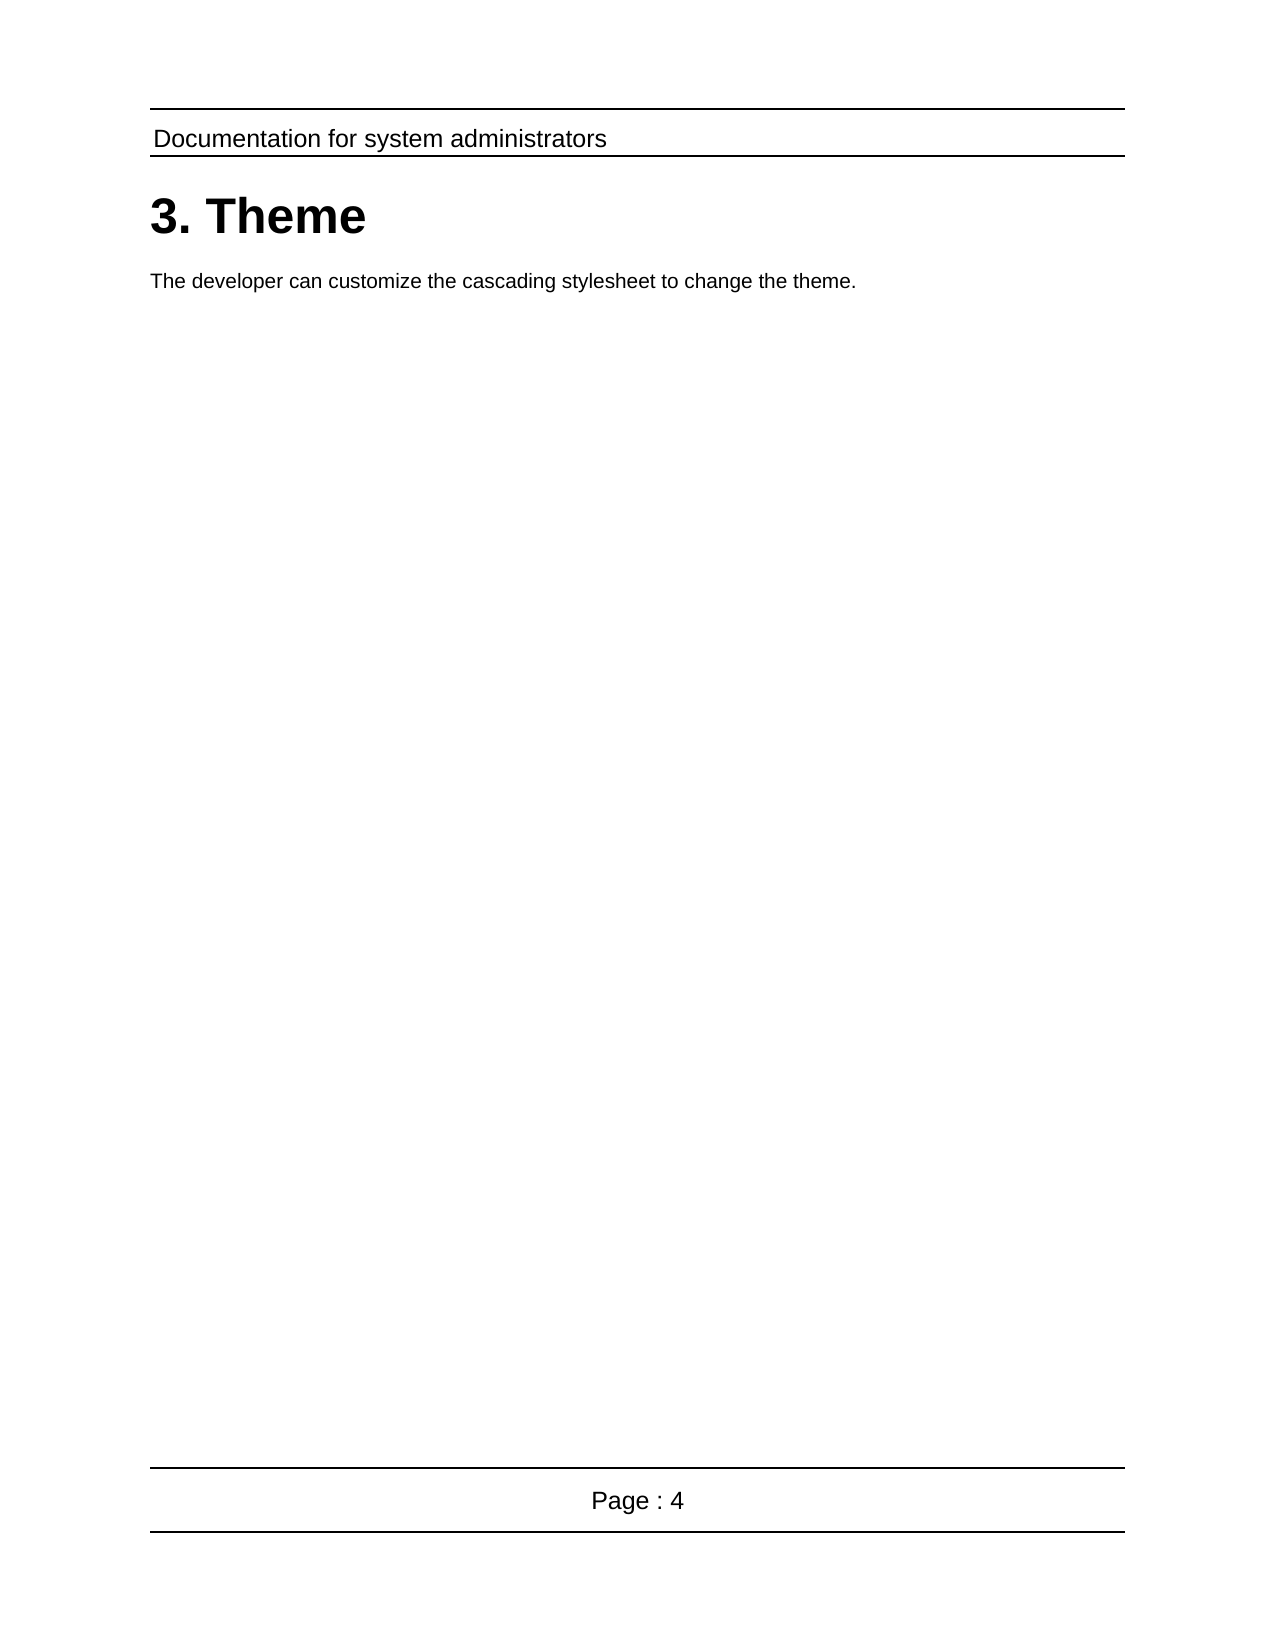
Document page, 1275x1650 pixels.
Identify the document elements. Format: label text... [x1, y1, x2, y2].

text The developer can customize the cascading stylesheet to change the theme. [150, 268, 1125, 292]
text 3. Theme [150, 187, 1125, 244]
